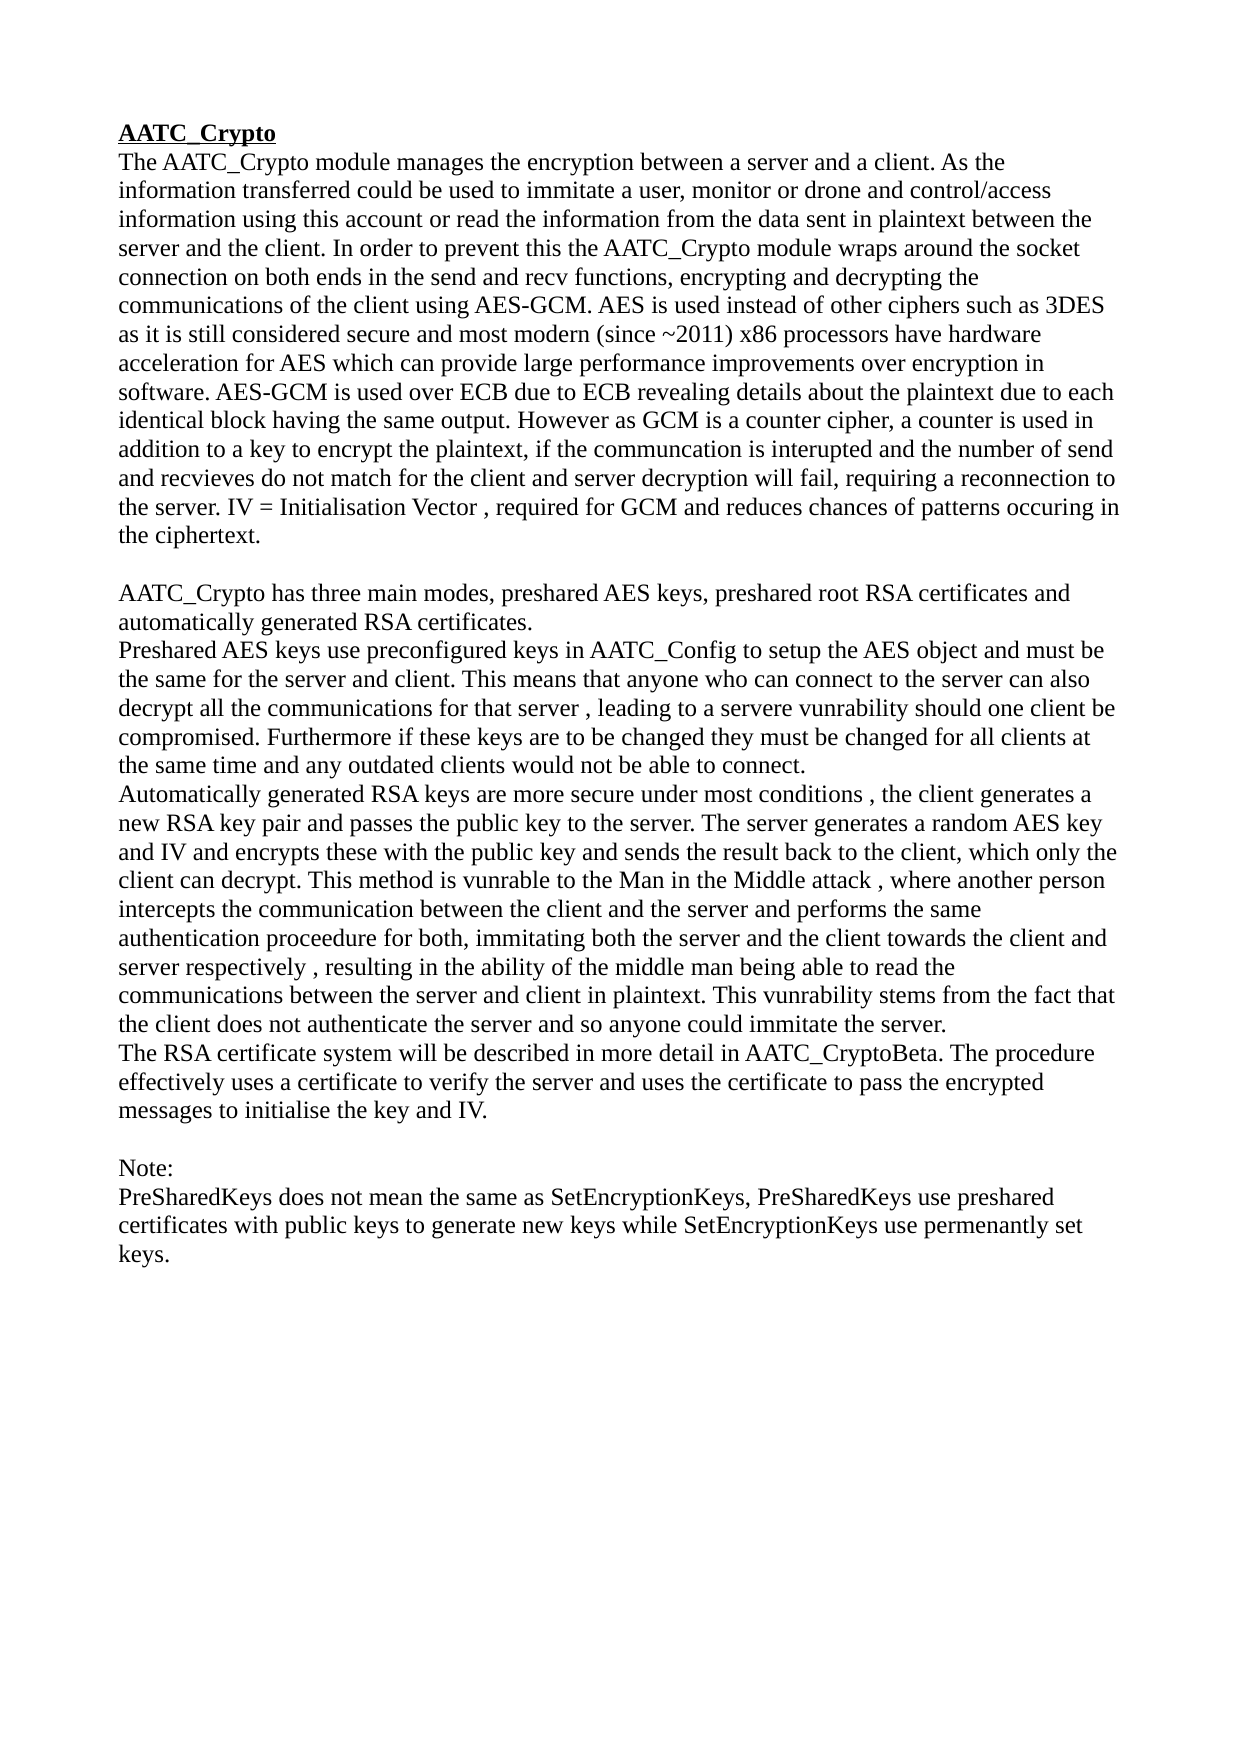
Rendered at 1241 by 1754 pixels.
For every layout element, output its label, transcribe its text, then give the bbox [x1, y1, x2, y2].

text AATC_Crypto [118, 118, 1122, 147]
text PreSharedKeys does not mean the same as SetEncryptionKeys, PreSharedKeys use preshared certificates with public keys to generate new keys while SetEncryptionKeys use permenantly set keys. [118, 1182, 1122, 1268]
text Automatically generated RSA keys are more secure under most conditions , the client generates a new RSA key pair and passes the public key to the server. The server generates a random AES key and IV and encrypts these with the public key and sends the result back to the client, which only the client can decrypt. This method is vunrable to the Man in the Middle attack , where another person intercepts the communication between the client and the server and performs the same authentication proceedure for both, immitating both the server and the client towards the client and server respectively , resulting in the ability of the middle man being able to read the communications between the server and client in plaintext. This vunrability stems from the fact that the client does not authenticate the server and so anyone could immitate the server. [118, 779, 1122, 1038]
text The RSA certificate system will be described in more detail in AATC_CryptoBeta. The procedure effectively uses a certificate to verify the server and uses the certificate to pass the encrypted messages to initialise the key and IV. [118, 1038, 1122, 1124]
text AATC_Crypto has three main modes, preshared AES keys, preshared root RSA certificates and automatically generated RSA certificates. [118, 578, 1122, 636]
text Note: [118, 1153, 1122, 1182]
text The AATC_Crypto module manages the encryption between a server and a client. As the information transferred could be used to immitate a user, monitor or drone and control/access information using this account or read the information from the data sent in plaintext between the server and the client. In order to prevent this the AATC_Crypto module wraps around the socket connection on both ends in the send and recv functions, encrypting and decrypting the communications of the client using AES-GCM. AES is used instead of other ciphers such as 3DES as it is still considered secure and most modern (since ~2011) x86 processors have hardware acceleration for AES which can provide large performance improvements over encryption in software. AES-GCM is used over ECB due to ECB revealing details about the plaintext due to each identical block having the same output. However as GCM is a counter cipher, a counter is used in addition to a key to encrypt the plaintext, if the communcation is interupted and the number of send and recvieves do not match for the client and server decryption will fail, requiring a reconnection to the server. IV = Initialisation Vector , required for GCM and reduces chances of patterns occuring in the ciphertext. [118, 147, 1122, 549]
text Preshared AES keys use preconfigured keys in AATC_Config to setup the AES object and must be the same for the server and client. This means that anyone who can connect to the server can also decrypt all the communications for that server , leading to a servere vunrability should one client be compromised. Furthermore if these keys are to be changed they must be changed for all clients at the same time and any outdated clients would not be able to connect. [118, 636, 1122, 779]
